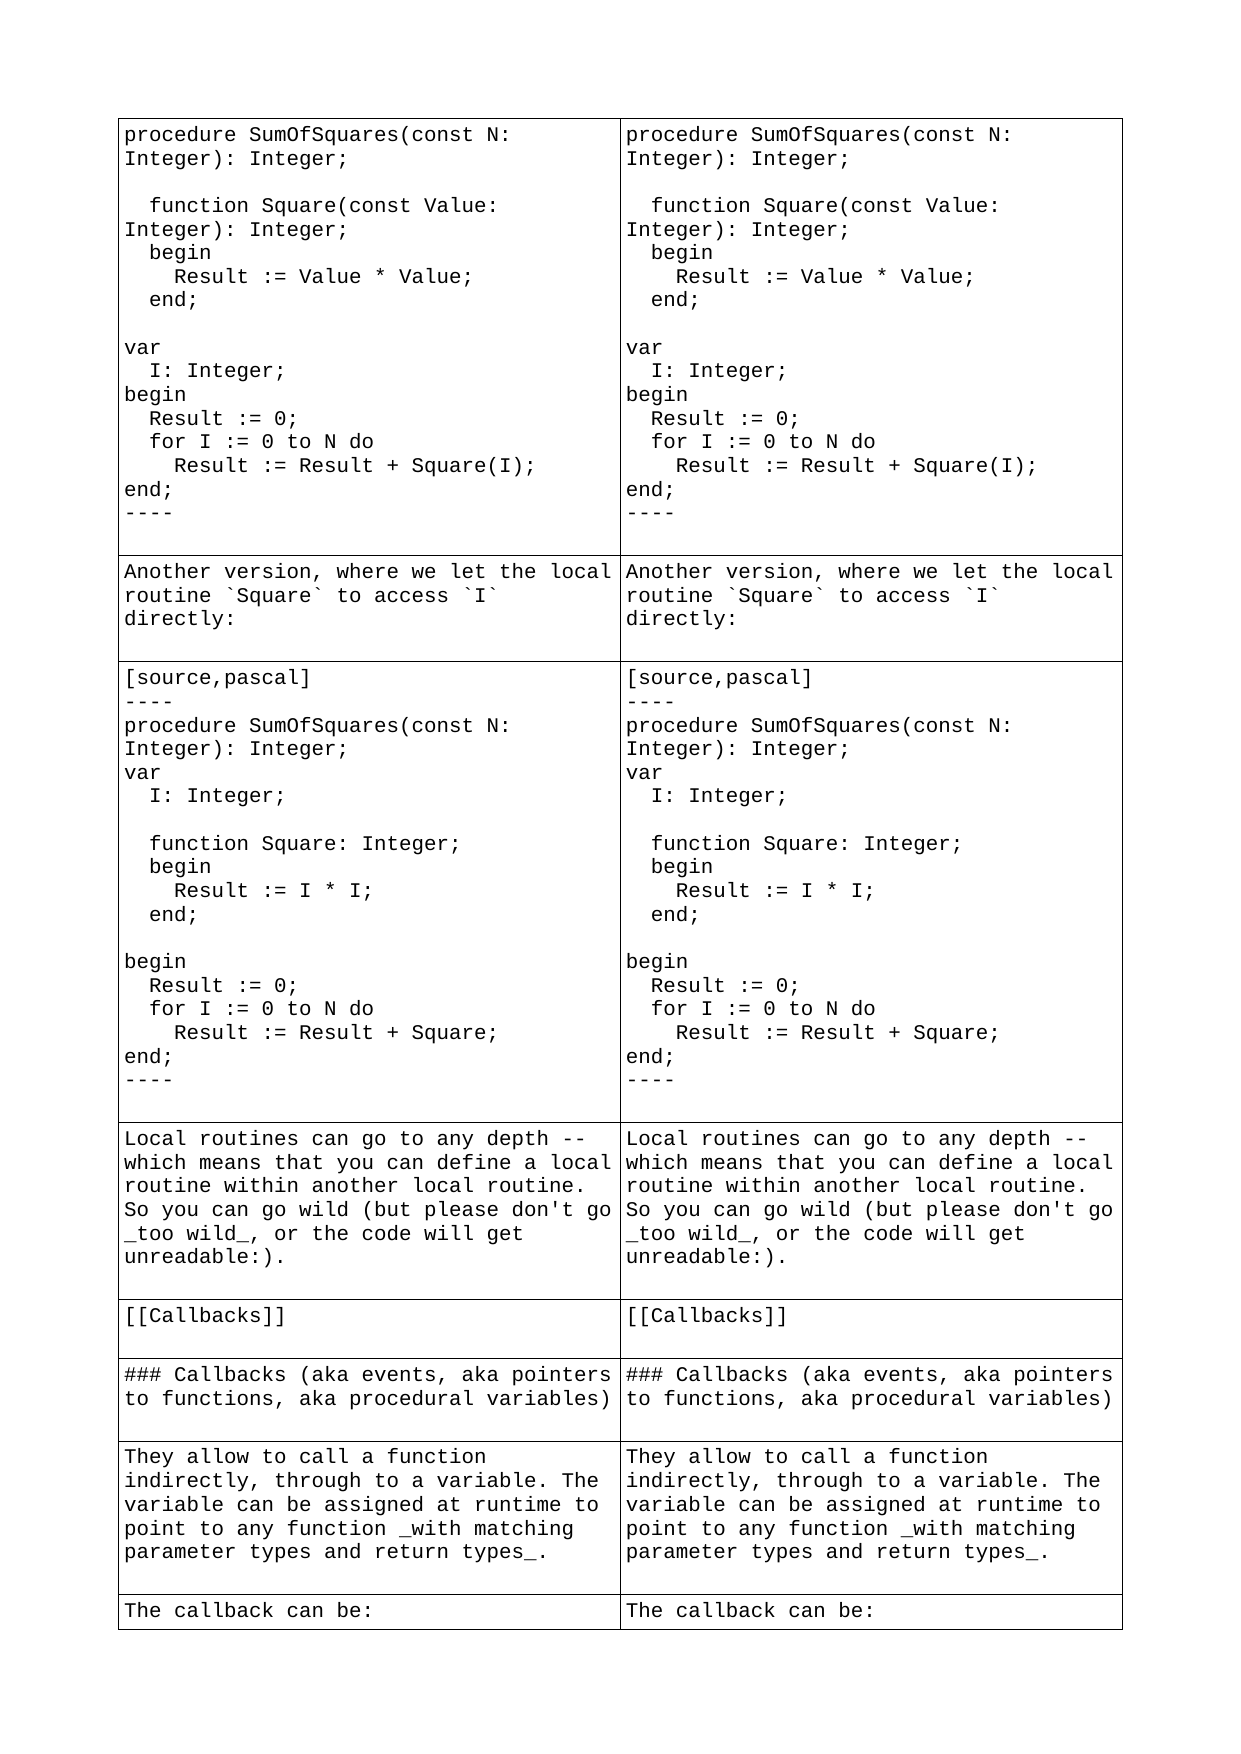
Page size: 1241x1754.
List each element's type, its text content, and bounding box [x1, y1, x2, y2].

table_cell The callback can be: [621, 1595, 1122, 1629]
table_cell Another version, where we let the local routine `Square` to access `I` directly: [119, 556, 620, 661]
table_cell ---- procedure SumOfSquares(const N: Integer): Integer; function Square(const Value: Integer): Integer; begin Result := Value * Value; end; var I: Integer; begin Result := 0; for I := 0 to N do Result := Result + Square(I); end; ---- [119, 119, 620, 555]
table_cell Local routines can go to any depth -- which means that you can define a local routine within another local routine. So you can go wild (but please don't go _too wild_, or the code will get unreadable:). [621, 1123, 1122, 1299]
table_cell Local routines can go to any depth -- which means that you can define a local routine within another local routine. So you can go wild (but please don't go _too wild_, or the code will get unreadable:). [119, 1123, 620, 1299]
table_cell ### Callbacks (aka events, aka pointers to functions, aka procedural variables) [621, 1359, 1122, 1441]
table_cell [[Callbacks]] [119, 1300, 620, 1358]
table_cell ---- procedure SumOfSquares(const N: Integer): Integer; function Square(const Value: Integer): Integer; begin Result := Value * Value; end; var I: Integer; begin Result := 0; for I := 0 to N do Result := Result + Square(I); end; ---- [621, 119, 1122, 555]
table_cell [source,pascal] ---- procedure SumOfSquares(const N: Integer): Integer; var I: Integer; function Square: Integer; begin Result := I * I; end; begin Result := 0; for I := 0 to N do Result := Result + Square; end; ---- [119, 662, 620, 1122]
table_cell Another version, where we let the local routine `Square` to access `I` directly: [621, 556, 1122, 661]
table_cell They allow to call a function indirectly, through to a variable. The variable can be assigned at runtime to point to any function _with matching parameter types and return types_. [119, 1442, 620, 1594]
table_cell [[Callbacks]] [621, 1300, 1122, 1358]
table_cell The callback can be: [119, 1595, 620, 1629]
table_cell They allow to call a function indirectly, through to a variable. The variable can be assigned at runtime to point to any function _with matching parameter types and return types_. [621, 1442, 1122, 1594]
table_cell ### Callbacks (aka events, aka pointers to functions, aka procedural variables) [119, 1359, 620, 1441]
table_cell [source,pascal] ---- procedure SumOfSquares(const N: Integer): Integer; var I: Integer; function Square: Integer; begin Result := I * I; end; begin Result := 0; for I := 0 to N do Result := Result + Square; end; ---- [621, 662, 1122, 1122]
